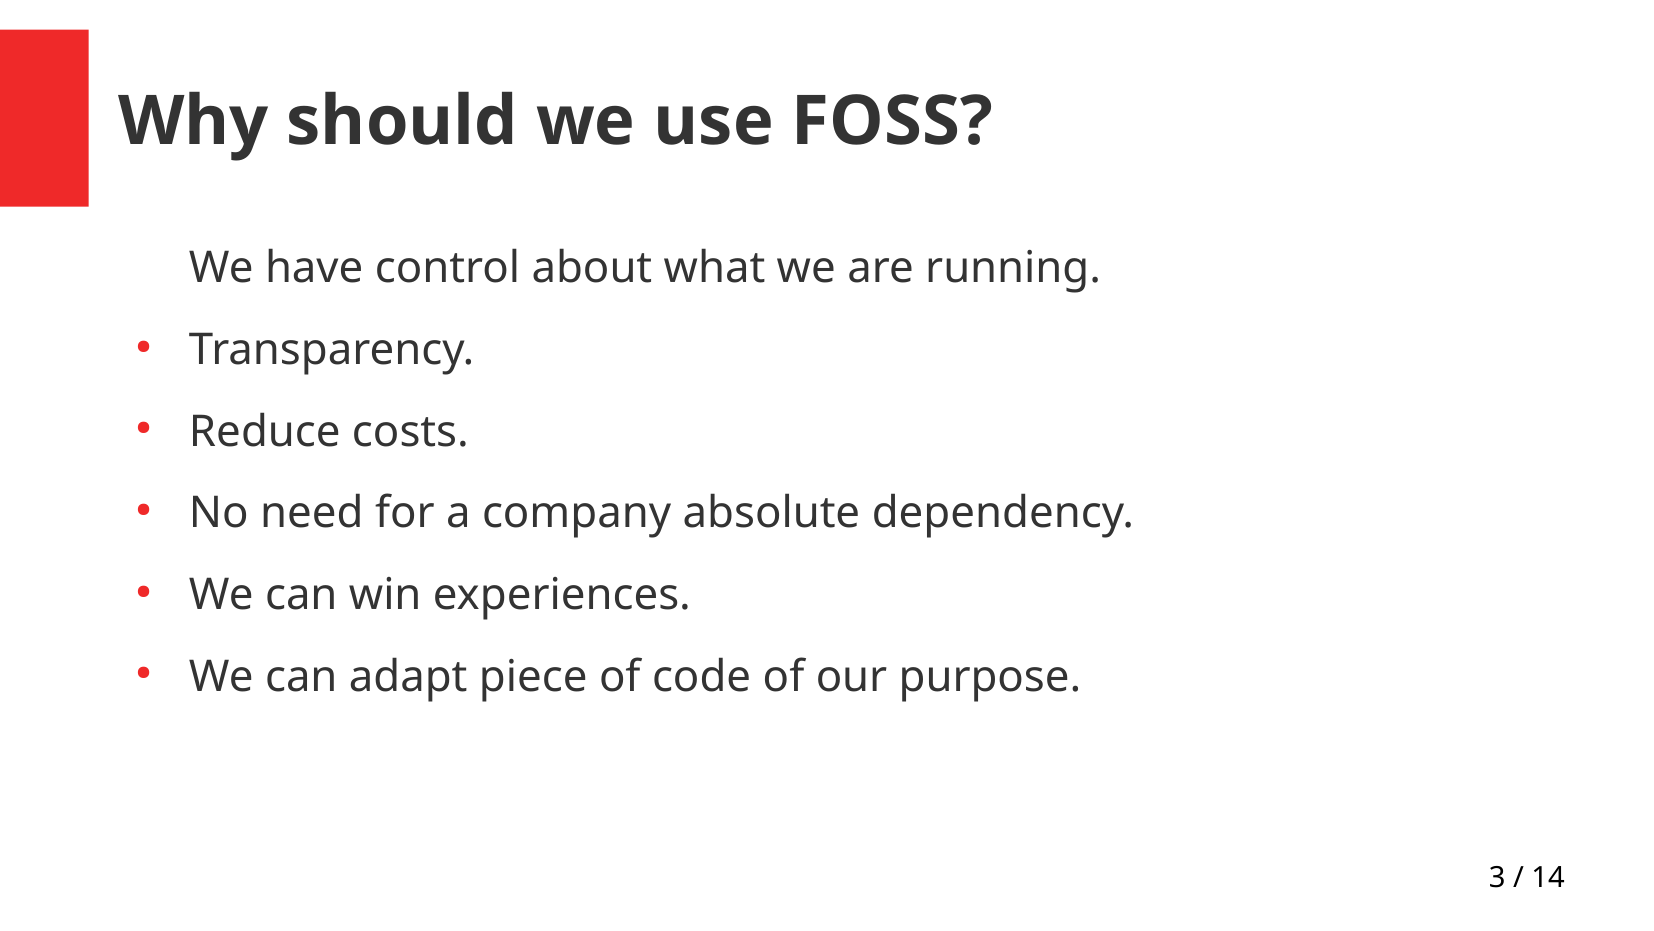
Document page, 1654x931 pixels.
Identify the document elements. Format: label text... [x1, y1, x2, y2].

list We have control about what we are running. Transparency. Reduce costs. No need for a company absolute dependency. We can win experiences. We can adapt piece of code of our purpose. [118, 236, 1595, 798]
title Why should we use FOSS? [118, 29, 1595, 207]
